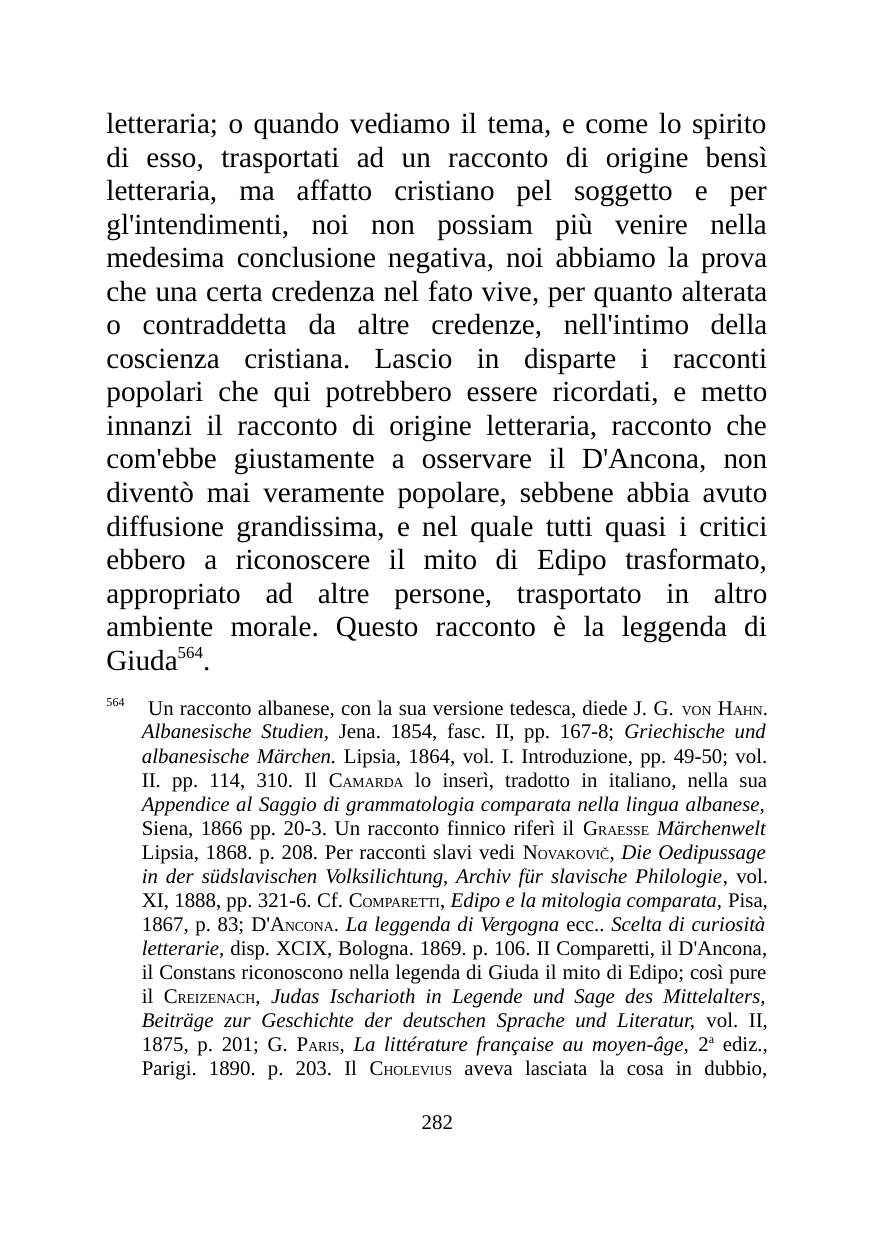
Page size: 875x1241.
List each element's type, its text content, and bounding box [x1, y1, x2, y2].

text Un racconto albanese, con la sua versione tedesca, diede J. G. von Hahn. Albanesische Studien, Jena. 1854, fasc. II, pp. 167-8; Griechische und albanesische Märchen. Lipsia, 1864, vol. I. Introduzione, pp. 49-50; vol. II. pp. 114, 310. Il Camarda lo inserì, tradotto in italiano, nella sua Appendice al Saggio di grammatologia comparata nella lingua albanese, Siena, 1866 pp. 20-3. Un racconto finnico riferì il Graesse Märchenwelt Lipsia, 1868. p. 208. Per racconti slavi vedi Novakovič, Die Oedipussage in der südslavischen Volksilichtung, Archiv für slavische Philologie, vol. XI, 1888, pp. 321-6. Cf. Comparetti, Edipo e la mitologia comparata, Pisa, 1867, p. 83; D'Ancona. La leggenda di Vergogna ecc.. Scelta di curiosità letterarie, disp. XCIX, Bologna. 1869. p. 106. II Comparetti, il D'Ancona, il Constans riconoscono nella legenda di Giuda il mito di Edipo; così pure il Creizenach, Judas Ischarioth in Legende und Sage des Mittelalters, Beiträge zur Geschichte der deutschen Sprache und Literatur, vol. II, 1875, p. 201; G. Paris, La littérature française au moyen-âge, 2a ediz., Parigi. 1890. p. 203. Il Cholevius aveva lasciata la cosa in dubbio, [106, 695, 768, 1080]
text letteraria; o quando vediamo il tema, e come lo spirito di esso, trasportati ad un racconto di origine bensì letteraria, ma affatto cristiano pel soggetto e per gl'intendimenti, noi non possiam più venire nella medesima conclusione negativa, noi abbiamo la prova che una certa credenza nel fato vive, per quanto alterata o contraddetta da altre credenze, nell'intimo della coscienza cristiana. Lascio in disparte i racconti popolari che qui potrebbero essere ricordati, e metto innanzi il racconto di origine letteraria, racconto che com'ebbe giustamente a osservare il D'Ancona, non diventò mai veramente popolare, sebbene abbia avuto diffusione grandissima, e nel quale tutti quasi i critici ebbero a riconoscere il mito di Edipo trasformato, appropriato ad altre persone, trasportato in altro ambiente morale. Questo racconto è la leggenda di Giuda. [106, 106, 768, 676]
